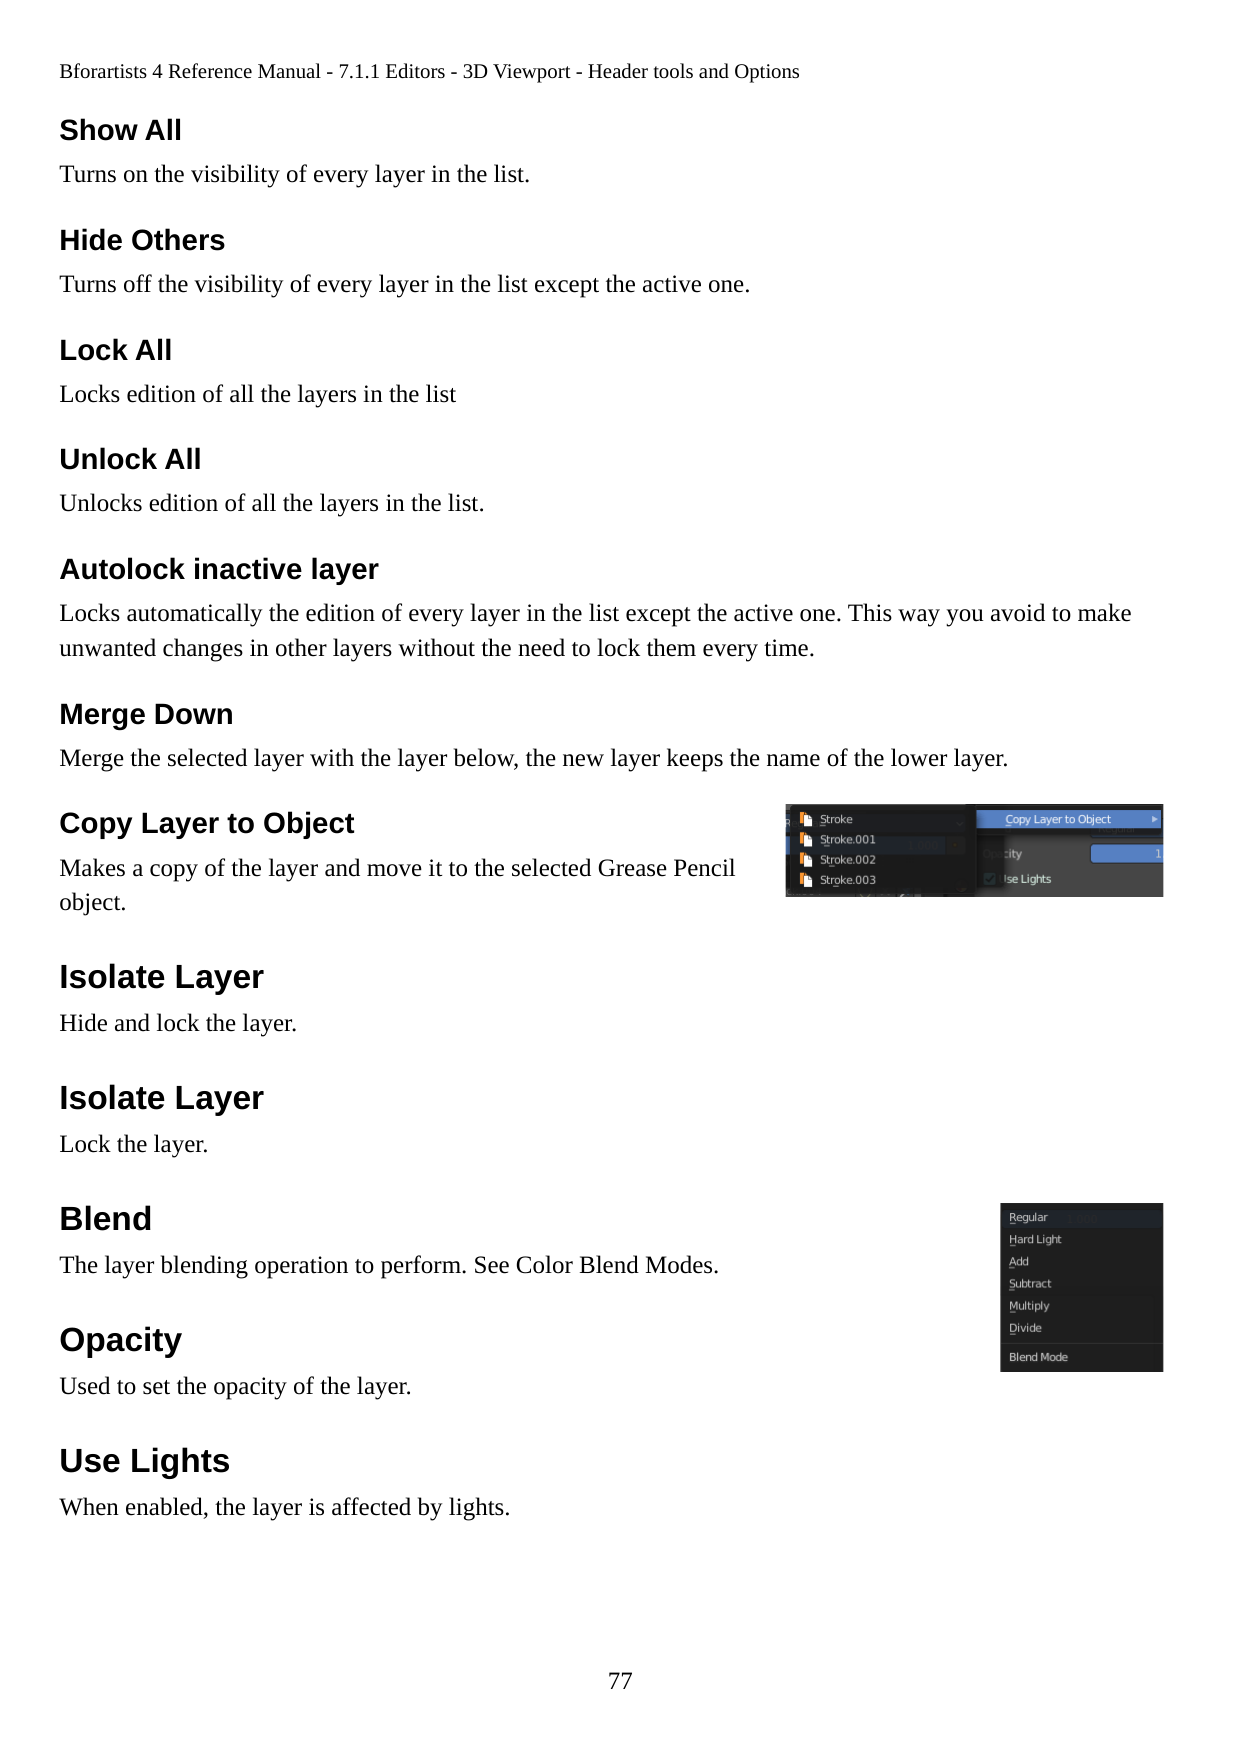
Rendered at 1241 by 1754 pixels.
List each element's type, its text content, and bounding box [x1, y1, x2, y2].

subtitle [1164, 806, 1181, 840]
subtitle Copy Layer to Object [59, 806, 785, 840]
subtitle Isolate Layer [59, 1078, 1181, 1117]
text Locks edition of all the layers in the list [59, 379, 1181, 407]
subtitle [1164, 1320, 1181, 1359]
text Hide and lock the layer. [59, 1008, 1181, 1037]
subtitle Hide Others [59, 222, 1181, 256]
subtitle Show All [59, 113, 1181, 146]
text Unlocks edition of all the layers in the list. [59, 488, 1181, 517]
subtitle Unlock All [59, 442, 1181, 476]
subtitle Use Lights [59, 1441, 1181, 1480]
text Merge the selected layer with the layer below, the new layer keeps the name of the lower layer. [59, 743, 1181, 772]
text Makes a copy of the layer and move it to the selected Grease Pencil object. [59, 853, 1181, 916]
text Turns on the visibility of every layer in the list. [59, 159, 1181, 188]
text When enabled, the layer is affected by lights. [59, 1492, 1181, 1521]
subtitle Isolate Layer [59, 957, 1181, 996]
subtitle Blend [59, 1199, 1181, 1238]
subtitle Autolock inactive layer [59, 552, 1181, 586]
subtitle Merge Down [59, 697, 1181, 730]
subtitle Lock All [59, 332, 1181, 366]
text Used to set the opacity of the layer. [59, 1371, 1181, 1400]
text Locks automatically the edition of every layer in the list except the active one. This way you avoid to make unwanted changes in other layers without the need to lock them every time. [59, 598, 1181, 662]
text Lock the layer. [59, 1129, 1181, 1158]
text The layer blending operation to perform. See Color Blend Modes. [59, 1250, 1000, 1279]
subtitle Opacity [59, 1320, 1000, 1359]
text Turns off the visibility of every layer in the list except the active one. [59, 269, 1181, 297]
picture [785, 804, 1164, 897]
picture [1000, 1203, 1164, 1372]
